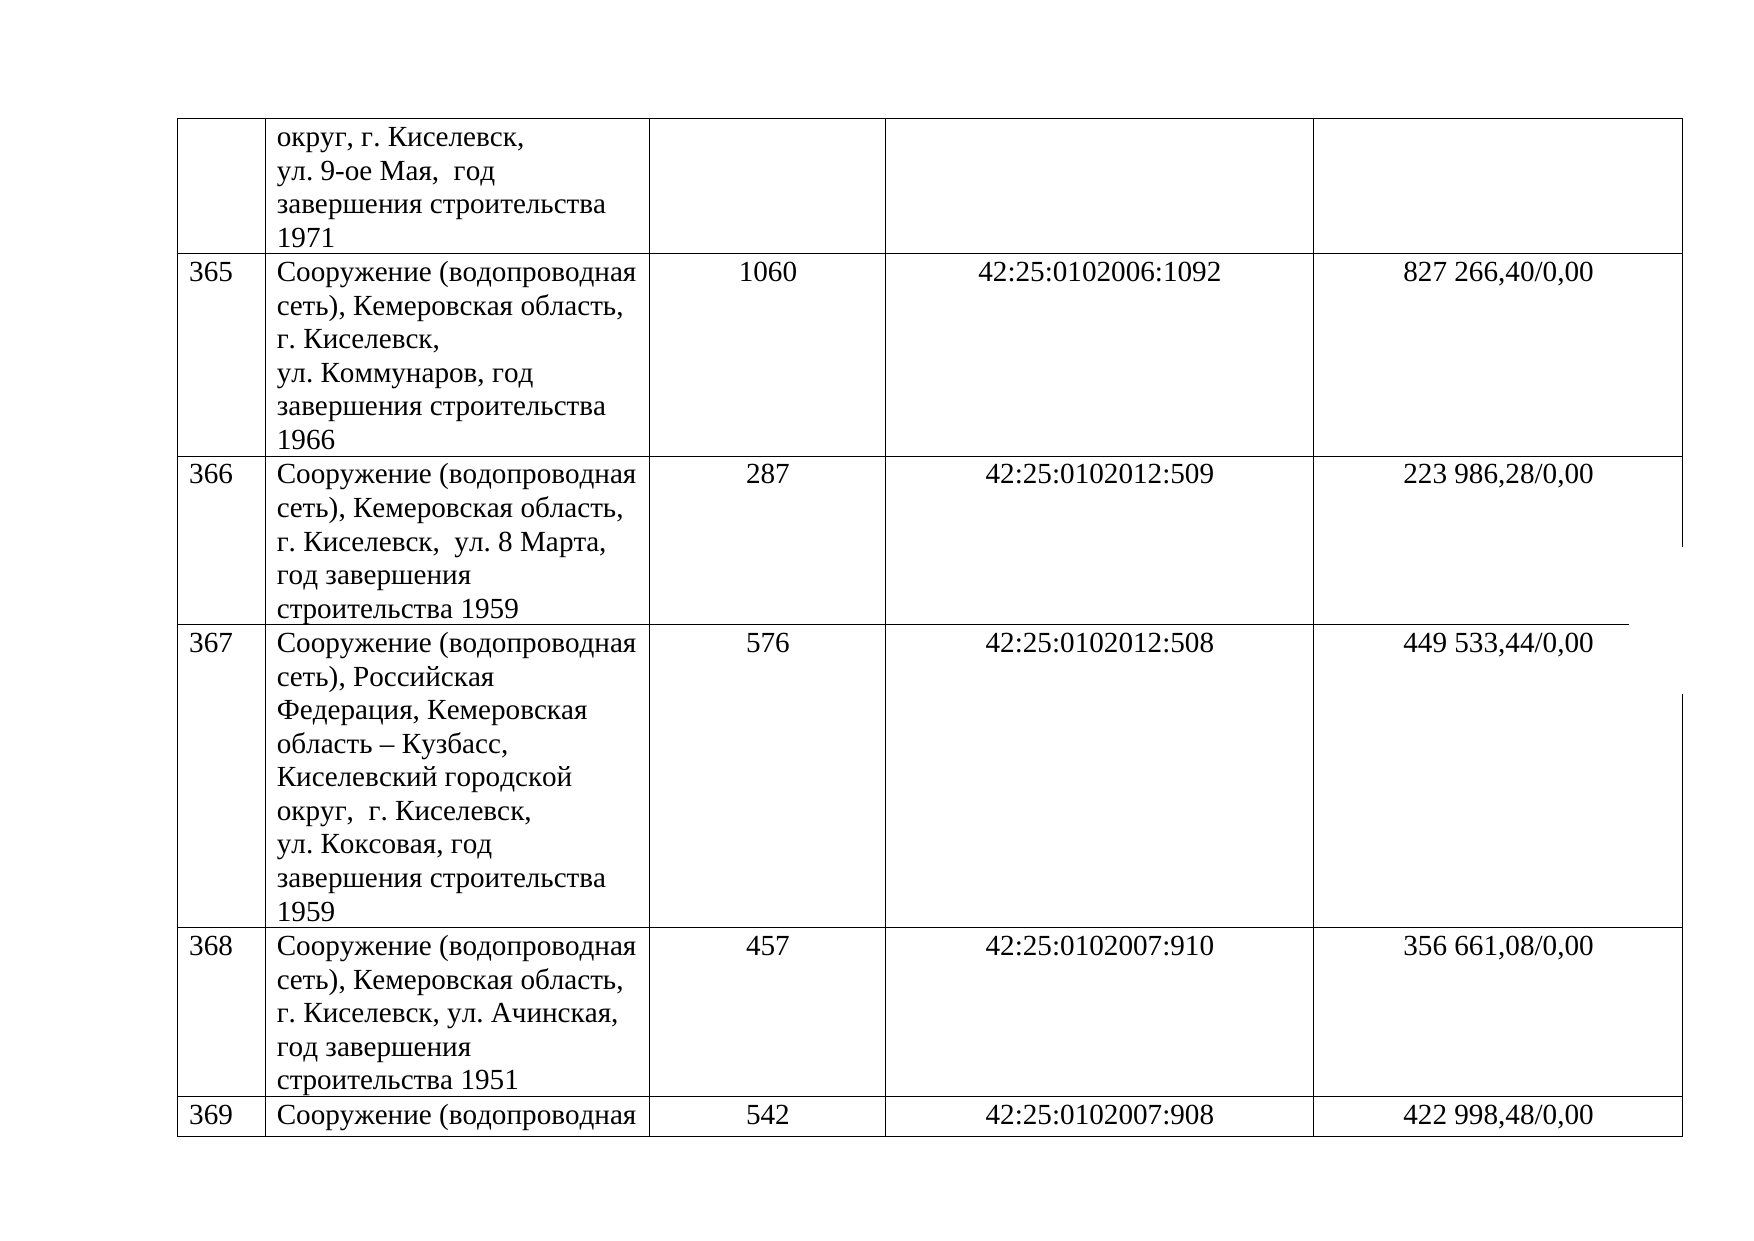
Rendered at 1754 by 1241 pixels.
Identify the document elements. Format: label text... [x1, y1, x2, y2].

table_cell 422 998,48/0,00 [1314, 1097, 1682, 1136]
table_cell 223 986,28/0,00 [1314, 457, 1682, 624]
table_cell [650, 119, 885, 253]
table_cell 542 [650, 1097, 885, 1136]
table_cell 42:25:0102006:1092 [886, 254, 1313, 456]
table_cell 457 [650, 928, 885, 1096]
table_cell 287 [650, 457, 885, 624]
table_cell 365 [178, 254, 265, 456]
table_cell 449 533,44/0,00 [1314, 625, 1682, 927]
table_cell округ, г. Киселевск, ул. 9-ое Мая, год завершения строительства 1971 [266, 119, 649, 253]
table_cell [886, 119, 1313, 253]
table_cell Сооружение (водопроводная сеть), Кемеровская область, г. Киселевск, ул. Коммунаров, год завершения строительства 1966 [266, 254, 649, 456]
table_cell Сооружение (водопроводная сеть), Российская Федерация, Кемеровская область – Кузбасс, Киселевский городской округ, г. Киселевск, ул. Коксовая, год завершения строительства 1959 [266, 625, 649, 927]
table_cell 366 [178, 457, 265, 624]
table_cell 42:25:0102012:509 [886, 457, 1313, 624]
table_cell [1314, 119, 1682, 253]
table_cell 576 [650, 625, 885, 927]
table_cell Сооружение (водопроводная сеть), Кемеровская область, г. Киселевск, ул. 8 Марта, год завершения строительства 1959 [266, 457, 649, 624]
table_cell 42:25:0102007:910 [886, 928, 1313, 1096]
table_cell 367 [178, 625, 265, 927]
table_cell 369 [178, 1097, 265, 1136]
table_cell 368 [178, 928, 265, 1096]
table_cell 42:25:0102007:908 [886, 1097, 1313, 1136]
table_cell 42:25:0102012:508 [886, 625, 1313, 927]
table_cell [178, 119, 265, 253]
table_cell Сооружение (водопроводная сеть), Кемеровская область, г. Киселевск, ул. Ачинская, год завершения строительства 1951 [266, 928, 649, 1096]
table_cell 356 661,08/0,00 [1314, 928, 1682, 1096]
table_cell 827 266,40/0,00 [1314, 254, 1682, 456]
table_cell Сооружение (водопроводная [266, 1097, 649, 1136]
table_cell 1060 [650, 254, 885, 456]
